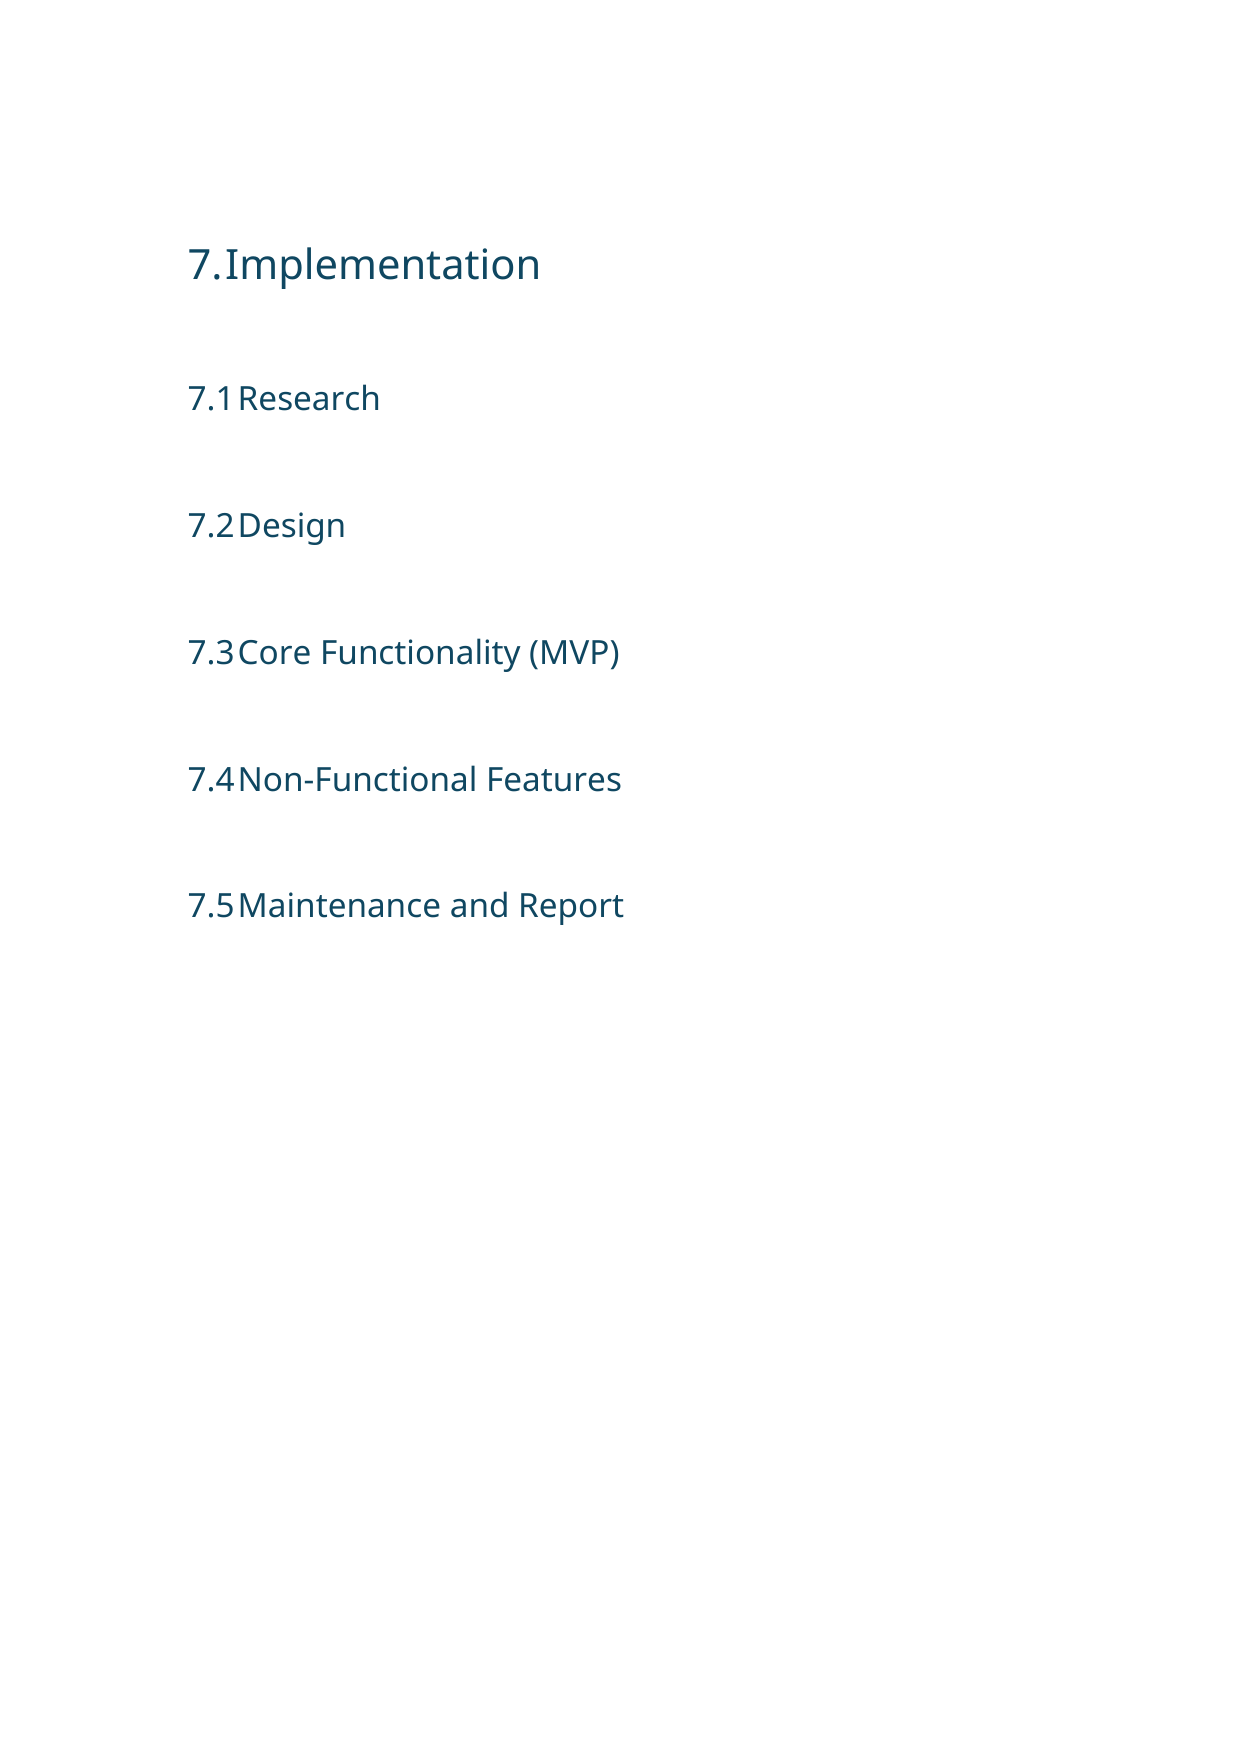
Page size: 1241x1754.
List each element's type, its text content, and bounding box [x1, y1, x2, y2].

subtitle Core Functionality (MVP) [187, 628, 1090, 674]
subtitle Non-Functional Features [187, 755, 1090, 801]
subtitle Maintenance and Report [187, 882, 1090, 928]
subtitle Implementation [187, 235, 1090, 292]
subtitle Design [187, 502, 1090, 547]
subtitle Research [187, 375, 1090, 420]
